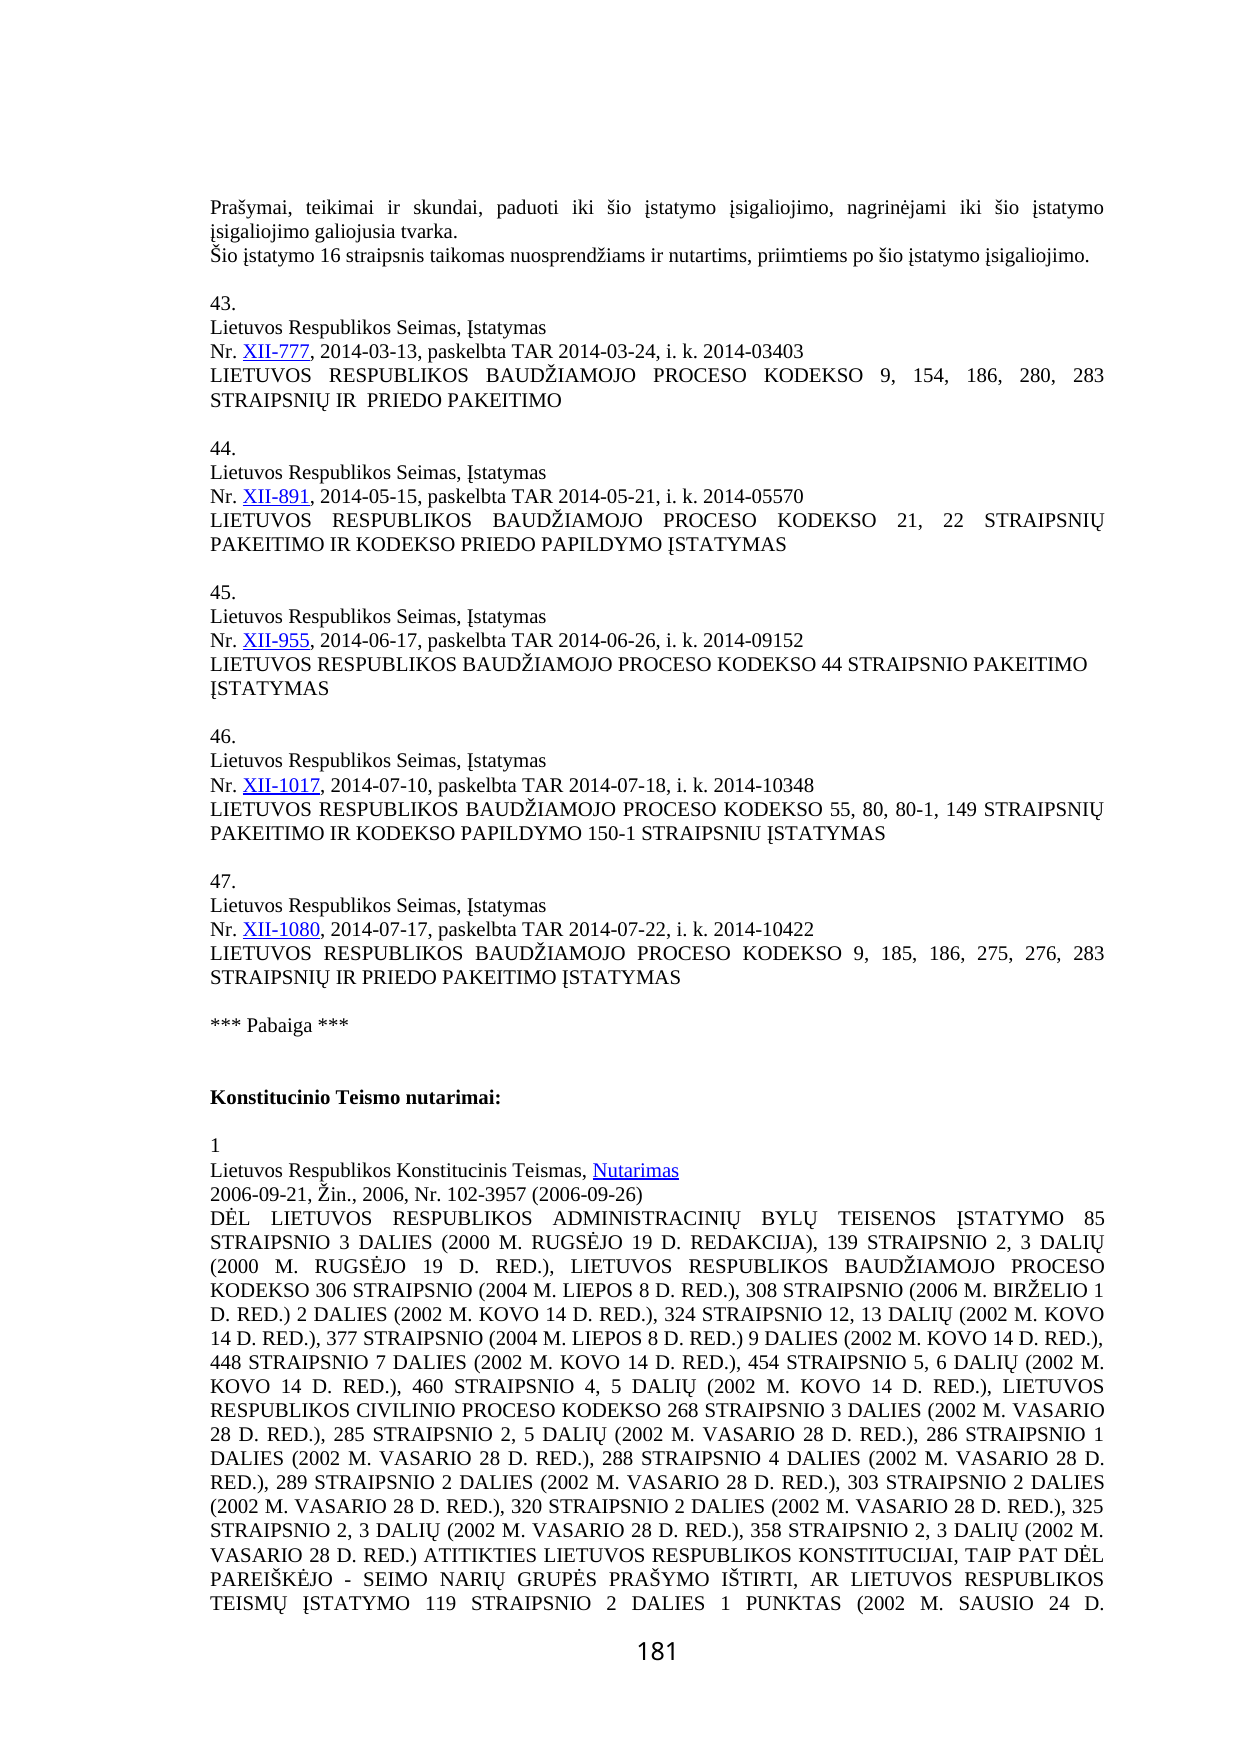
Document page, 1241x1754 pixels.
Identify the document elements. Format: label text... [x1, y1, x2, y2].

text Šio įstatymo 16 straipsnis taikomas nuosprendžiams ir nutartims, priimtiems po šio įstatymo įsigaliojimo. [210, 243, 1106, 267]
text 2006-09-21, Žin., 2006, Nr. 102-3957 (2006-09-26) [210, 1182, 1106, 1206]
text 43. [210, 291, 1106, 315]
text Lietuvos Respublikos Seimas, Įstatymas [210, 604, 1106, 628]
text Prašymai, teikimai ir skundai, paduoti iki šio įstatymo įsigaliojimo, nagrinėjami iki šio įstatymo įsigaliojimo galiojusia tvarka. [210, 195, 1106, 243]
text 1 [210, 1133, 1106, 1157]
text Lietuvos Respublikos Konstitucinis Teismas, Nutarimas [210, 1157, 1106, 1182]
text Nr. XII-1017, 2014-07-10, paskelbta TAR 2014-07-18, i. k. 2014-10348 [210, 772, 1106, 797]
text Nr. XII-777, 2014-03-13, paskelbta TAR 2014-03-24, i. k. 2014-03403 [210, 339, 1106, 363]
text Lietuvos Respublikos Seimas, Įstatymas [210, 893, 1106, 917]
text Nr. XII-891, 2014-05-15, paskelbta TAR 2014-05-21, i. k. 2014-05570 [210, 484, 1106, 508]
text Lietuvos Respublikos Seimas, Įstatymas [210, 460, 1106, 484]
text LIETUVOS RESPUBLIKOS BAUDŽIAMOJO PROCESO KODEKSO 9, 185, 186, 275, 276, 283 STRAIPSNIŲ IR PRIEDO PAKEITIMO ĮSTATYMAS [210, 941, 1106, 989]
text 47. [210, 869, 1106, 893]
text 44. [210, 436, 1106, 460]
text Nr. XII-1080, 2014-07-17, paskelbta TAR 2014-07-22, i. k. 2014-10422 [210, 917, 1106, 941]
text Lietuvos Respublikos Seimas, Įstatymas [210, 748, 1106, 772]
text DĖL LIETUVOS RESPUBLIKOS ADMINISTRACINIŲ BYLŲ TEISENOS ĮSTATYMO 85 STRAIPSNIO 3 DALIES (2000 M. RUGSĖJO 19 D. REDAKCIJA), 139 STRAIPSNIO 2, 3 DALIŲ (2000 M. RUGSĖJO 19 D. RED.), LIETUVOS RESPUBLIKOS BAUDŽIAMOJO PROCESO KODEKSO 306 STRAIPSNIO (2004 M. LIEPOS 8 D. RED.), 308 STRAIPSNIO (2006 M. BIRŽELIO 1 D. RED.) 2 DALIES (2002 M. KOVO 14 D. RED.), 324 STRAIPSNIO 12, 13 DALIŲ (2002 M. KOVO 14 D. RED.), 377 STRAIPSNIO (2004 M. LIEPOS 8 D. RED.) 9 DALIES (2002 M. KOVO 14 D. RED.), 448 STRAIPSNIO 7 DALIES (2002 M. KOVO 14 D. RED.), 454 STRAIPSNIO 5, 6 DALIŲ (2002 M. KOVO 14 D. RED.), 460 STRAIPSNIO 4, 5 DALIŲ (2002 M. KOVO 14 D. RED.), LIETUVOS RESPUBLIKOS CIVILINIO PROCESO KODEKSO 268 STRAIPSNIO 3 DALIES (2002 M. VASARIO 28 D. RED.), 285 STRAIPSNIO 2, 5 DALIŲ (2002 M. VASARIO 28 D. RED.), 286 STRAIPSNIO 1 DALIES (2002 M. VASARIO 28 D. RED.), 288 STRAIPSNIO 4 DALIES (2002 M. VASARIO 28 D. RED.), 289 STRAIPSNIO 2 DALIES (2002 M. VASARIO 28 D. RED.), 303 STRAIPSNIO 2 DALIES (2002 M. VASARIO 28 D. RED.), 320 STRAIPSNIO 2 DALIES (2002 M. VASARIO 28 D. RED.), 325 STRAIPSNIO 2, 3 DALIŲ (2002 M. VASARIO 28 D. RED.), 358 STRAIPSNIO 2, 3 DALIŲ (2002 M. VASARIO 28 D. RED.) ATITIKTIES LIETUVOS RESPUBLIKOS KONSTITUCIJAI, TAIP PAT DĖL PAREIŠKĖJO - SEIMO NARIŲ GRUPĖS PRAŠYMO IŠTIRTI, AR LIETUVOS RESPUBLIKOS TEISMŲ ĮSTATYMO 119 STRAIPSNIO 2 DALIES 1 PUNKTAS (2002 M. SAUSIO 24 D. [210, 1206, 1106, 1615]
text 46. [210, 724, 1106, 748]
text Nr. XII-955, 2014-06-17, paskelbta TAR 2014-06-26, i. k. 2014-09152 [210, 628, 1106, 652]
text LIETUVOS RESPUBLIKOS BAUDŽIAMOJO PROCESO KODEKSO 21, 22 STRAIPSNIŲ PAKEITIMO IR KODEKSO PRIEDO PAPILDYMO ĮSTATYMAS [210, 508, 1106, 556]
text *** Pabaiga *** [210, 1013, 1106, 1037]
text LIETUVOS RESPUBLIKOS BAUDŽIAMOJO PROCESO KODEKSO 9, 154, 186, 280, 283 STRAIPSNIŲ IR PRIEDO PAKEITIMO [210, 363, 1106, 412]
text Lietuvos Respublikos Seimas, Įstatymas [210, 315, 1106, 339]
text LIETUVOS RESPUBLIKOS BAUDŽIAMOJO PROCESO KODEKSO 44 STRAIPSNIO PAKEITIMO ĮSTATYMAS [210, 652, 1106, 700]
text LIETUVOS RESPUBLIKOS BAUDŽIAMOJO PROCESO KODEKSO 55, 80, 80-1, 149 STRAIPSNIŲ PAKEITIMO IR KODEKSO PAPILDYMO 150-1 STRAIPSNIU ĮSTATYMAS [210, 797, 1106, 845]
text 45. [210, 580, 1106, 604]
text Konstitucinio Teismo nutarimai: [210, 1085, 1106, 1109]
